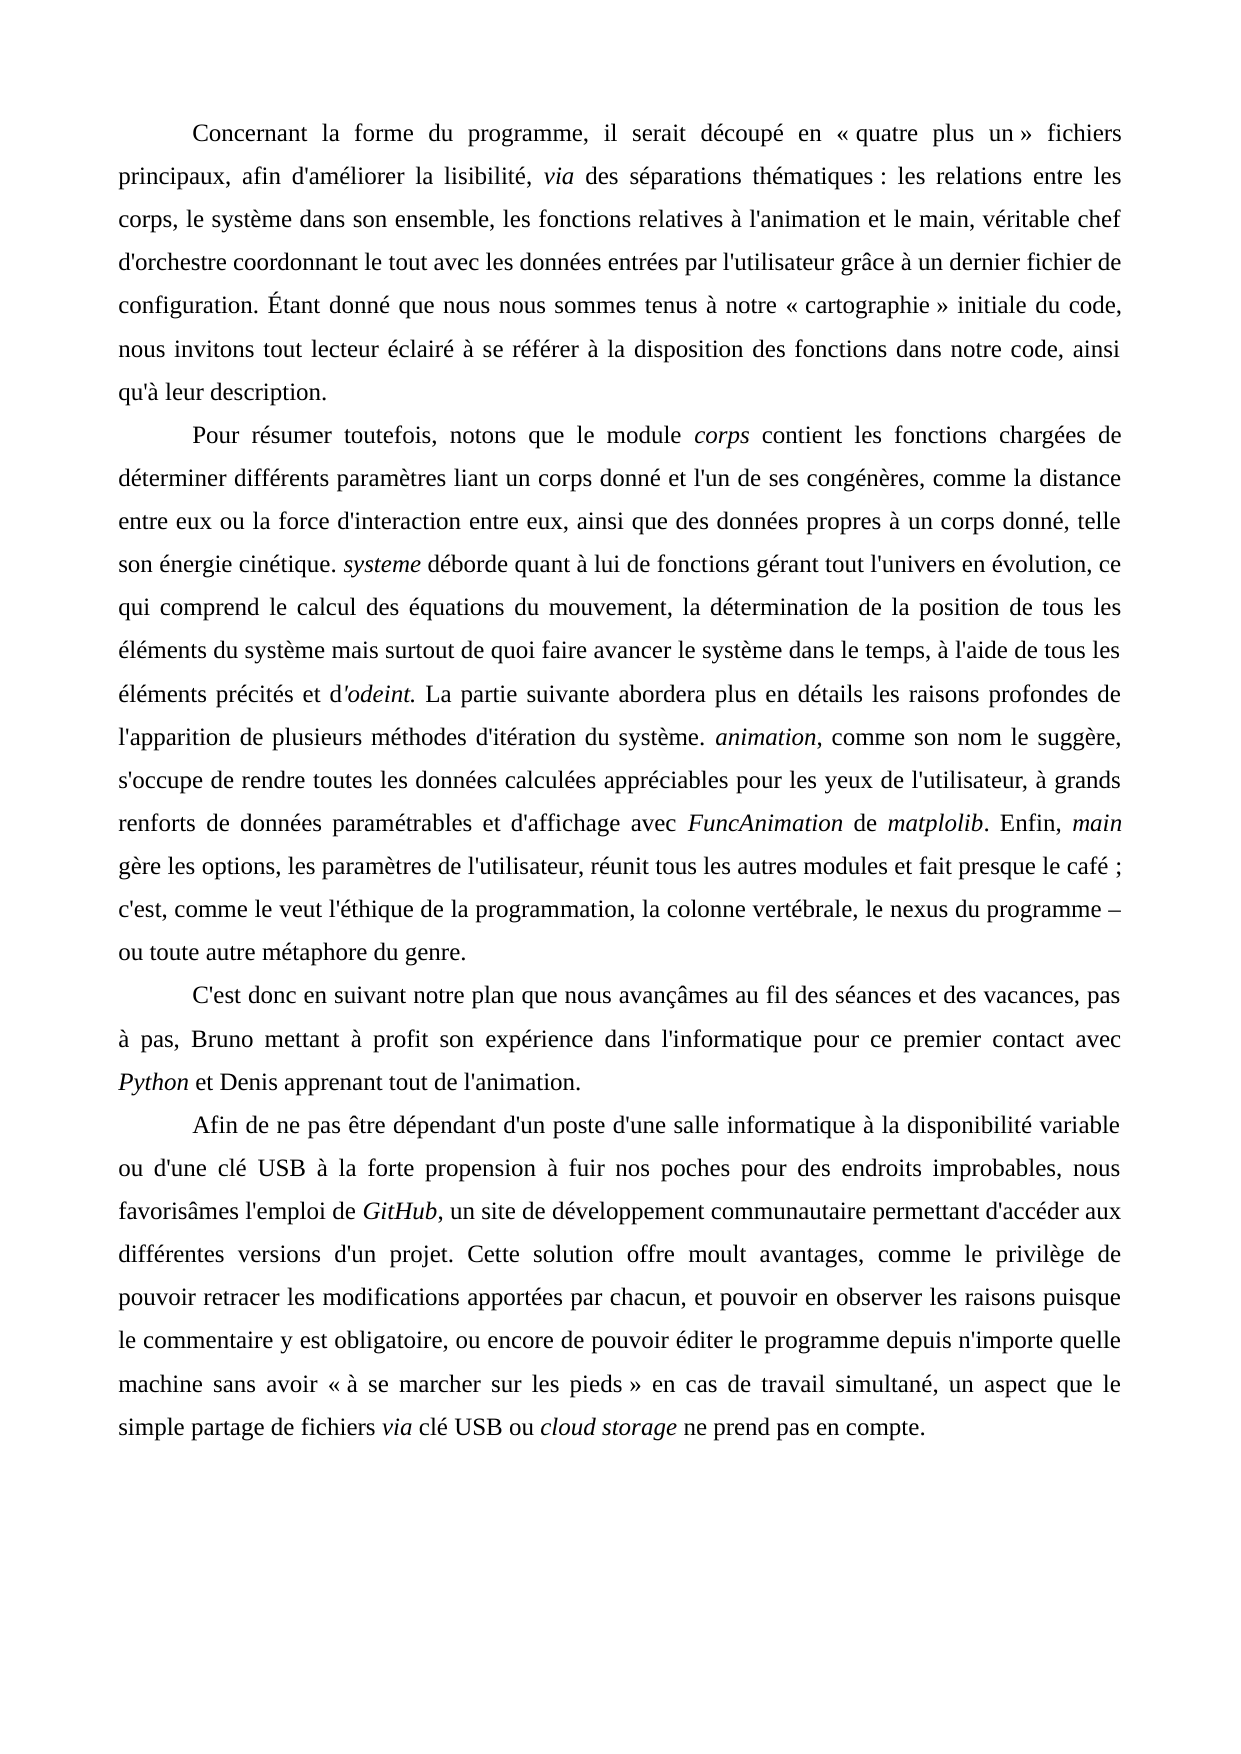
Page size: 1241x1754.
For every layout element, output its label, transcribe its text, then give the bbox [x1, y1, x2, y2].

text Pour résumer toutefois, notons que le module corps contient les fonctions chargées de déterminer différents paramètres liant un corps donné et l'un de ses congénères, comme la distance entre eux ou la force d'interaction entre eux, ainsi que des données propres à un corps donné, telle son énergie cinétique. systeme déborde quant à lui de fonctions gérant tout l'univers en évolution, ce qui comprend le calcul des équations du mouvement, la détermination de la position de tous les éléments du système mais surtout de quoi faire avancer le système dans le temps, à l'aide de tous les éléments précités et d'odeint. La partie suivante abordera plus en détails les raisons profondes de l'apparition de plusieurs méthodes d'itération du système. animation, comme son nom le suggère, s'occupe de rendre toutes les données calculées appréciables pour les yeux de l'utilisateur, à grands renforts de données paramétrables et d'affichage avec FuncAnimation de matplolib. Enfin, main gère les options, les paramètres de l'utilisateur, réunit tous les autres modules et fait presque le café ; c'est, comme le veut l'éthique de la programmation, la colonne vertébrale, le nexus du programme – ou toute autre métaphore du genre. [118, 420, 1122, 966]
text Concernant la forme du programme, il serait découpé en « quatre plus un » fichiers principaux, afin d'améliorer la lisibilité, via des séparations thématiques : les relations entre les corps, le système dans son ensemble, les fonctions relatives à l'animation et le main, véritable chef d'orchestre coordonnant le tout avec les données entrées par l'utilisateur grâce à un dernier fichier de configuration. Étant donné que nous nous sommes tenus à notre « cartographie » initiale du code, nous invitons tout lecteur éclairé à se référer à la disposition des fonctions dans notre code, ainsi qu'à leur description. [118, 118, 1122, 406]
text C'est donc en suivant notre plan que nous avançâmes au fil des séances et des vacances, pas à pas, Bruno mettant à profit son expérience dans l'informatique pour ce premier contact avec Python et Denis apprenant tout de l'animation. [118, 981, 1122, 1096]
text Afin de ne pas être dépendant d'un poste d'une salle informatique à la disponibilité variable ou d'une clé USB à la forte propension à fuir nos poches pour des endroits improbables, nous favorisâmes l'emploi de GitHub, un site de développement communautaire permettant d'accéder aux différentes versions d'un projet. Cette solution offre moult avantages, comme le privilège de pouvoir retracer les modifications apportées par chacun, et pouvoir en observer les raisons puisque le commentaire y est obligatoire, ou encore de pouvoir éditer le programme depuis n'importe quelle machine sans avoir « à se marcher sur les pieds » en cas de travail simultané, un aspect que le simple partage de fichiers via clé USB ou cloud storage ne prend pas en compte. [118, 1110, 1122, 1441]
